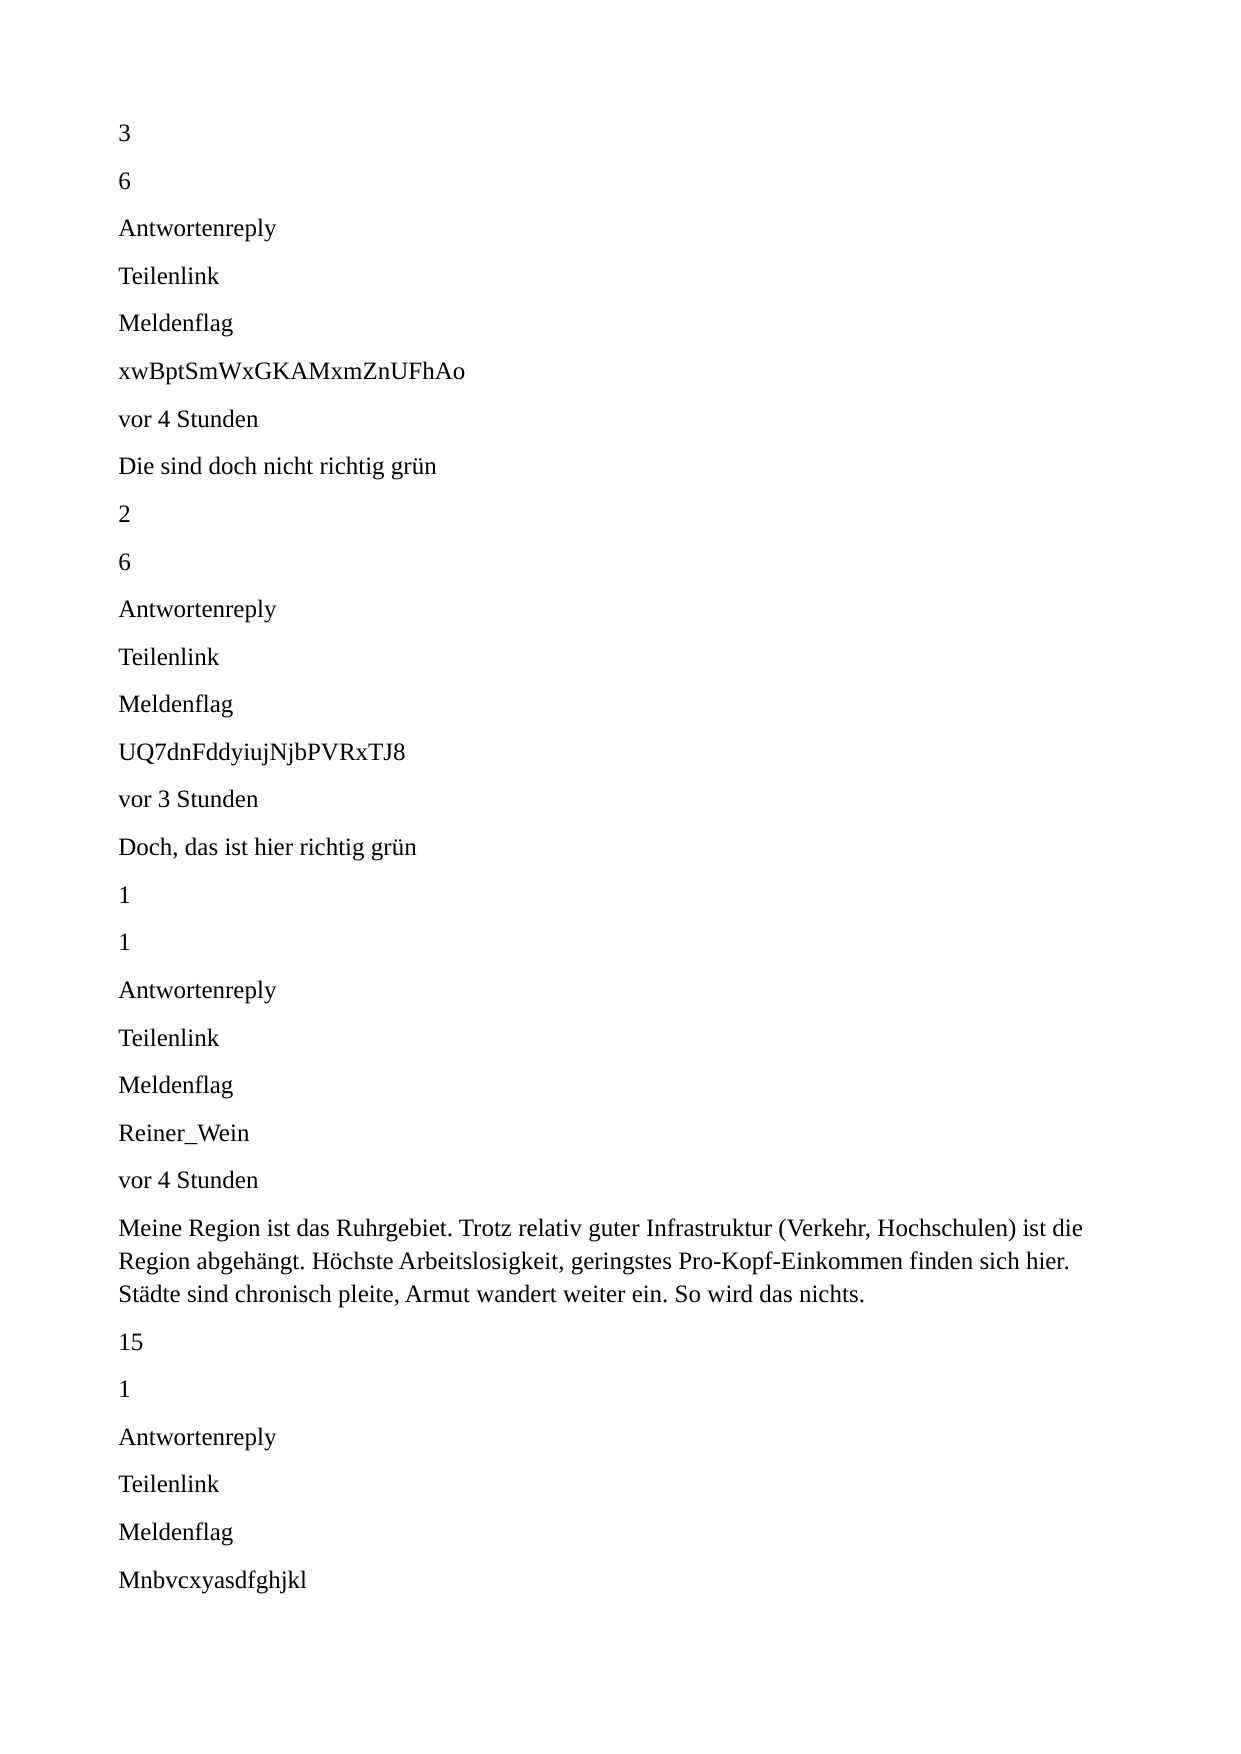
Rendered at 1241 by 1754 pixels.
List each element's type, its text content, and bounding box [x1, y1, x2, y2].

text Mnbvcxyasdfghjkl [118, 1565, 1122, 1593]
text 1 [118, 880, 1122, 908]
text Teilenlink [118, 1023, 1122, 1051]
text 1 [118, 927, 1122, 956]
text Teilenlink [118, 261, 1122, 290]
text 1 [118, 1374, 1122, 1403]
text 15 [118, 1327, 1122, 1355]
text Meldenflag [118, 1517, 1122, 1546]
text Teilenlink [118, 642, 1122, 671]
text 2 [118, 499, 1122, 528]
text Antwortenreply [118, 1422, 1122, 1451]
text vor 4 Stunden [118, 404, 1122, 432]
text Meldenflag [118, 1070, 1122, 1099]
text Reiner_Wein [118, 1118, 1122, 1147]
text xwBptSmWxGKAMxmZnUFhAo [118, 356, 1122, 385]
text Die sind doch nicht richtig grün [118, 451, 1122, 480]
text Meldenflag [118, 689, 1122, 718]
text Teilenlink [118, 1469, 1122, 1498]
text Antwortenreply [118, 975, 1122, 1004]
text Antwortenreply [118, 594, 1122, 623]
text vor 4 Stunden [118, 1165, 1122, 1194]
text Antwortenreply [118, 213, 1122, 242]
text vor 3 Stunden [118, 784, 1122, 813]
text 6 [118, 166, 1122, 194]
text 3 [118, 118, 1122, 147]
text Meldenflag [118, 308, 1122, 337]
text Doch, das ist hier richtig grün [118, 832, 1122, 861]
text 6 [118, 547, 1122, 575]
text Meine Region ist das Ruhrgebiet. Trotz relativ guter Infrastruktur (Verkehr, Hochschulen) ist die Region abgehängt. Höchste Arbeitslosigkeit, geringstes Pro-Kopf-Einkommen finden sich hier. Städte sind chronisch pleite, Armut wandert weiter ein. So wird das nichts. [118, 1213, 1122, 1308]
text UQ7dnFddyiujNjbPVRxTJ8 [118, 737, 1122, 766]
